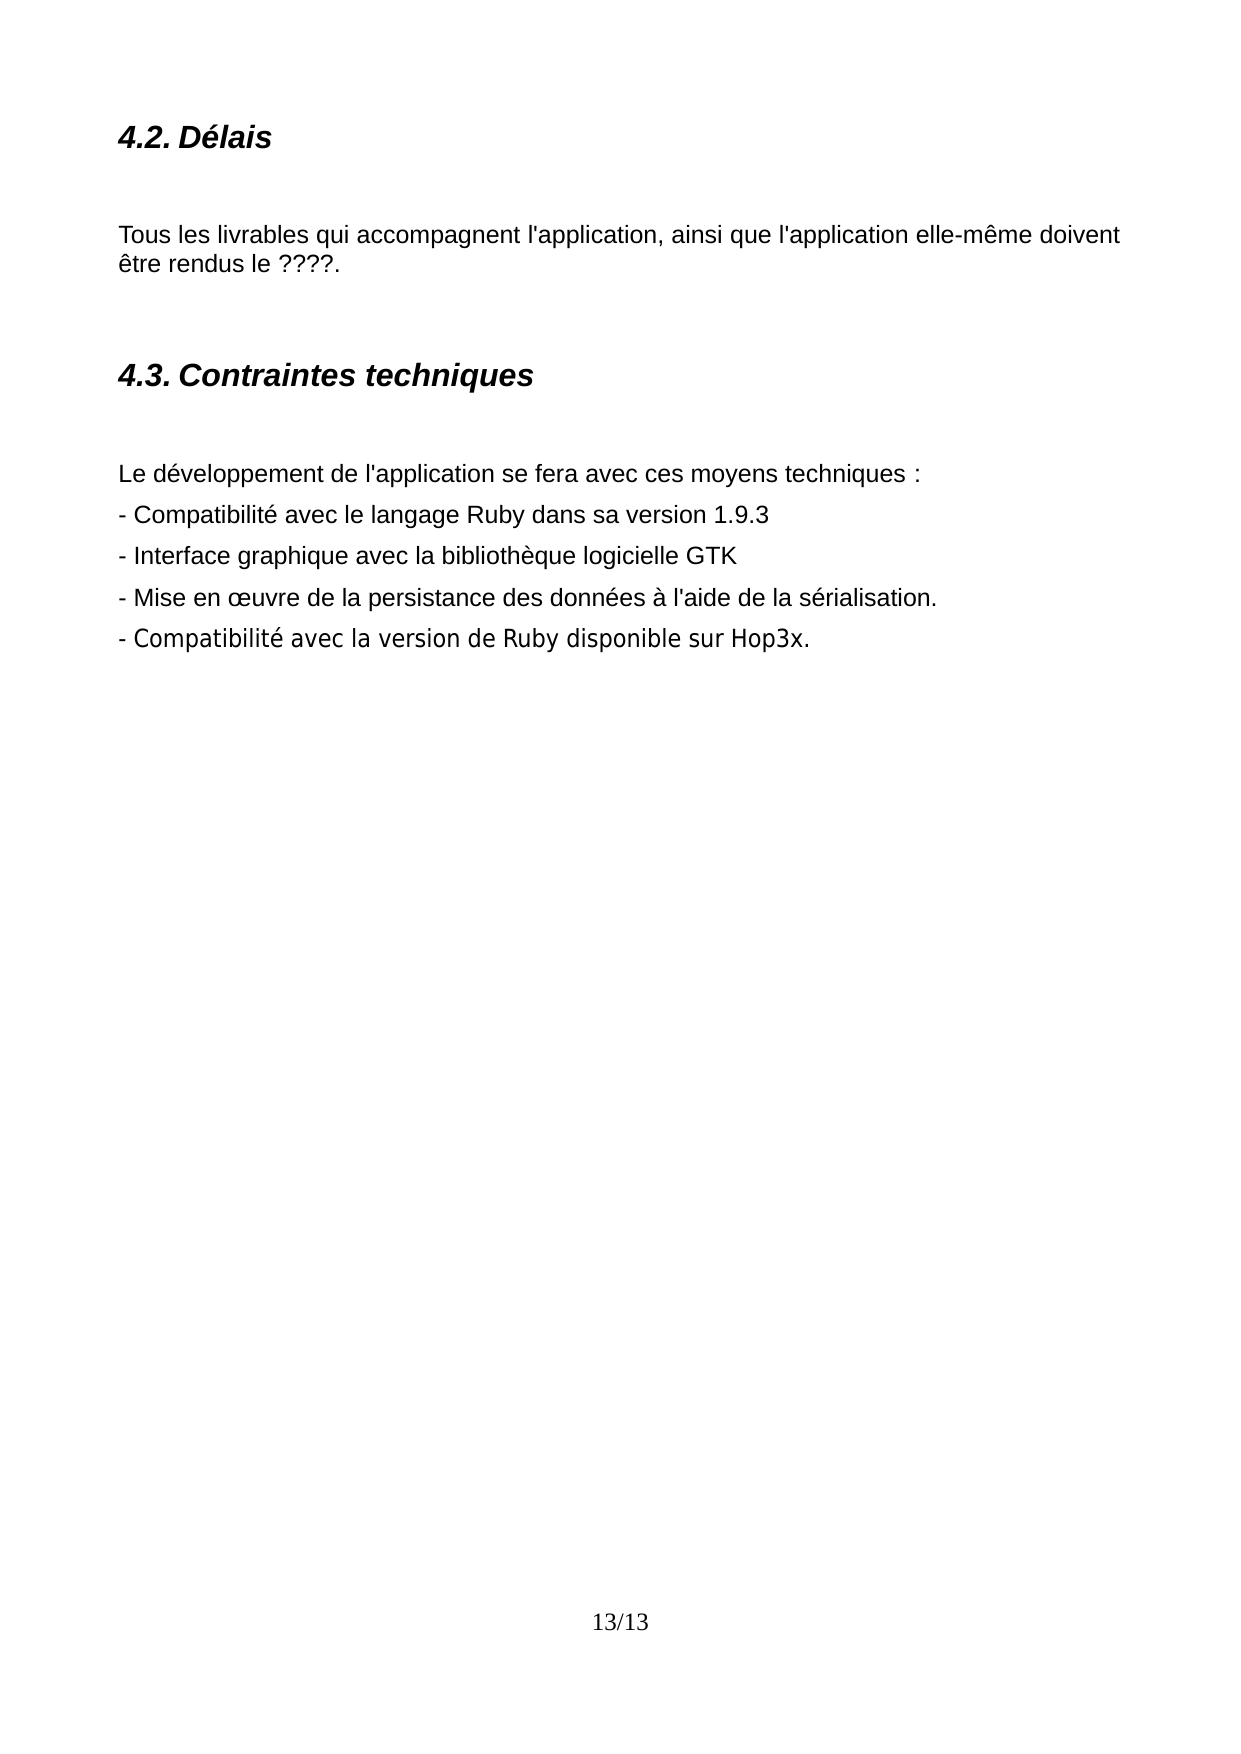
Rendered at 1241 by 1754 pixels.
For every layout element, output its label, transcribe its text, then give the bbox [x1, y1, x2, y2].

subtitle Contraintes techniques [118, 356, 1122, 393]
subtitle Délais [118, 118, 1122, 155]
text - Interface graphique avec la bibliothèque logicielle GTK [118, 541, 1122, 570]
text - Compatibilité avec le langage Ruby dans sa version 1.9.3 [118, 500, 1122, 529]
text Le développement de l'application se fera avec ces moyens techniques : [118, 459, 1122, 487]
text - Mise en œuvre de la persistance des données à l'aide de la sérialisation. [118, 582, 1122, 611]
text - Compatibilité avec la version de Ruby disponible sur Hop3x. [118, 624, 1122, 653]
text Tous les livrables qui accompagnent l'application, ainsi que l'application elle-même doivent être rendus le ????. [118, 220, 1122, 278]
